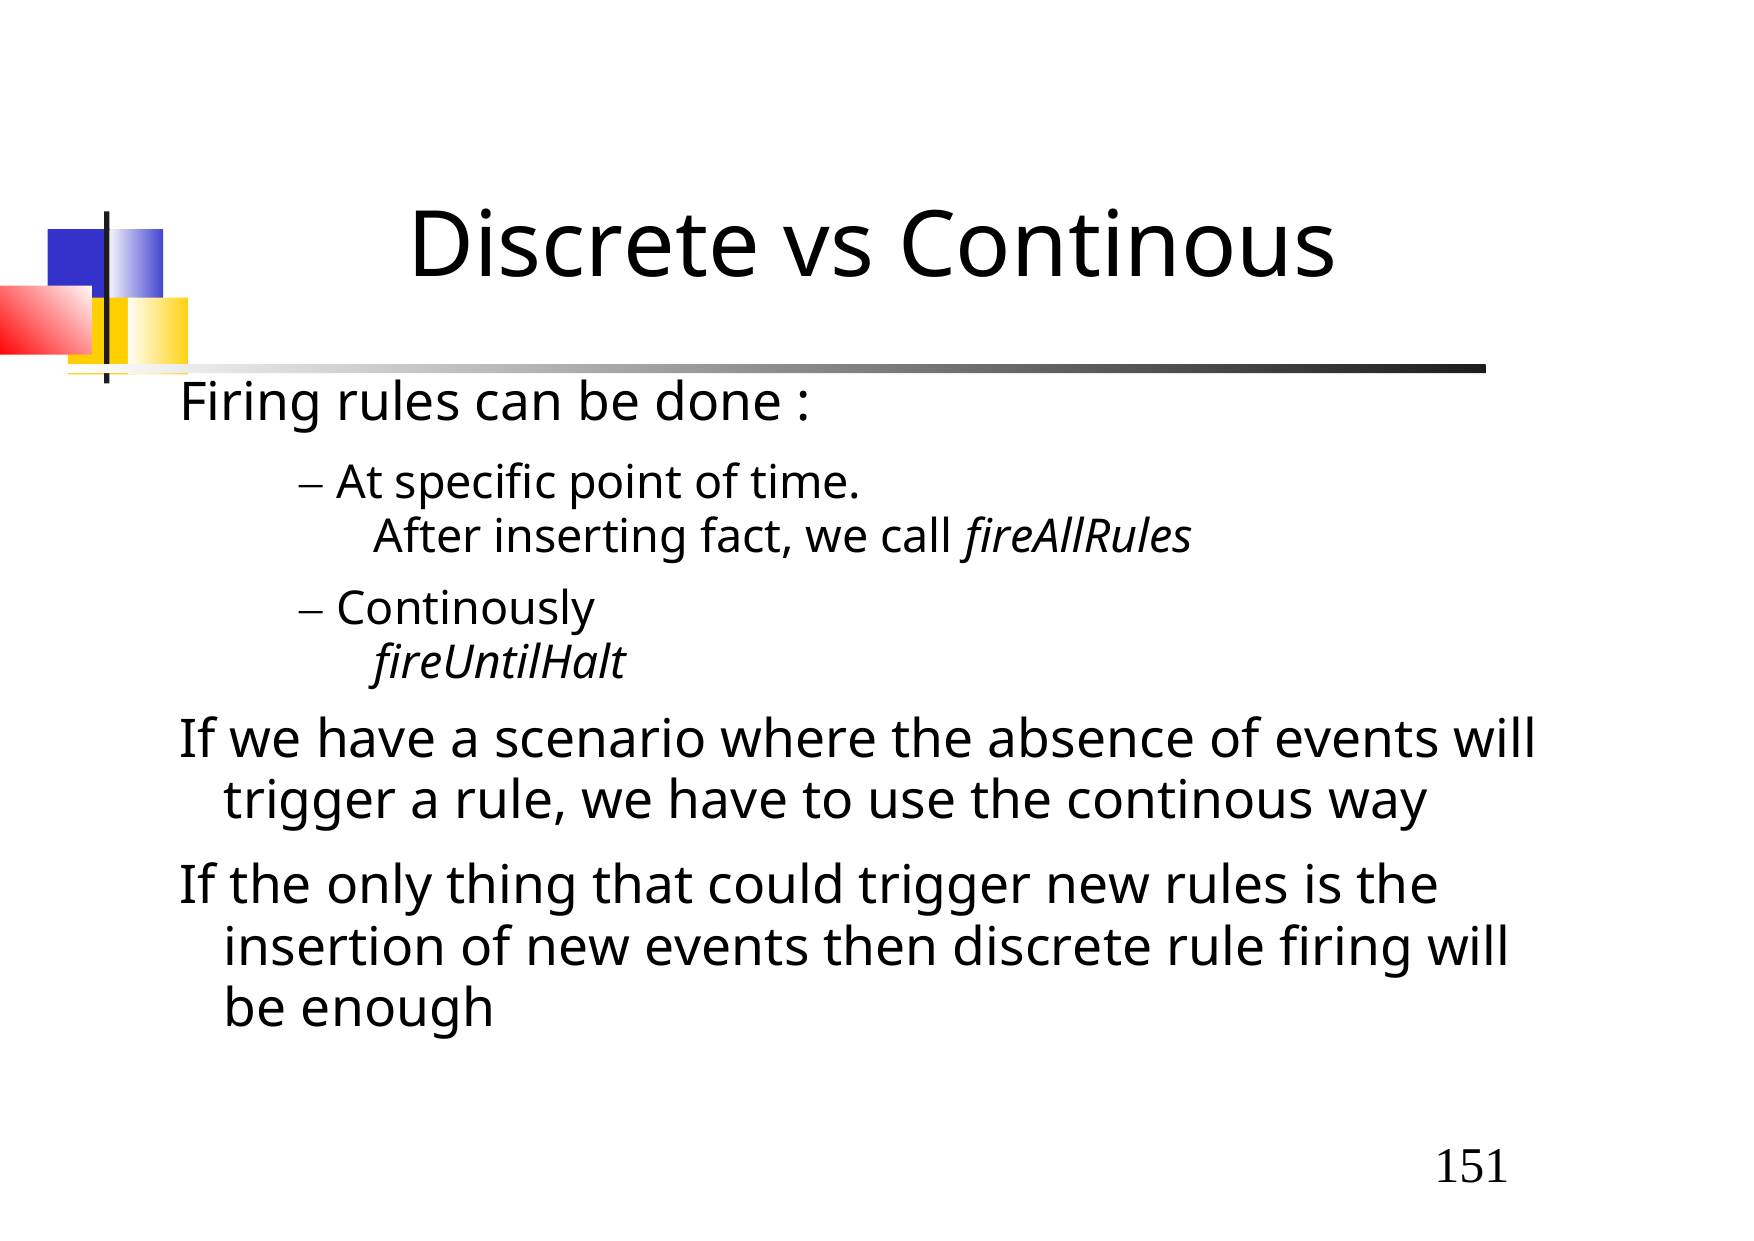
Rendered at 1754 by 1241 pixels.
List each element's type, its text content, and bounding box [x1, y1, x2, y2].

title Discrete vs Continous [179, 139, 1567, 351]
list Firing rules can be done : At specific point of time. After inserting fact, we call fireAllRules Continously fireUntilHalt If we have a scenario where the absence of events will trigger a rule, we have to use the continous way If the only thing that could trigger new rules is the insertion of new events then discrete rule firing will be enough [179, 371, 1567, 1091]
